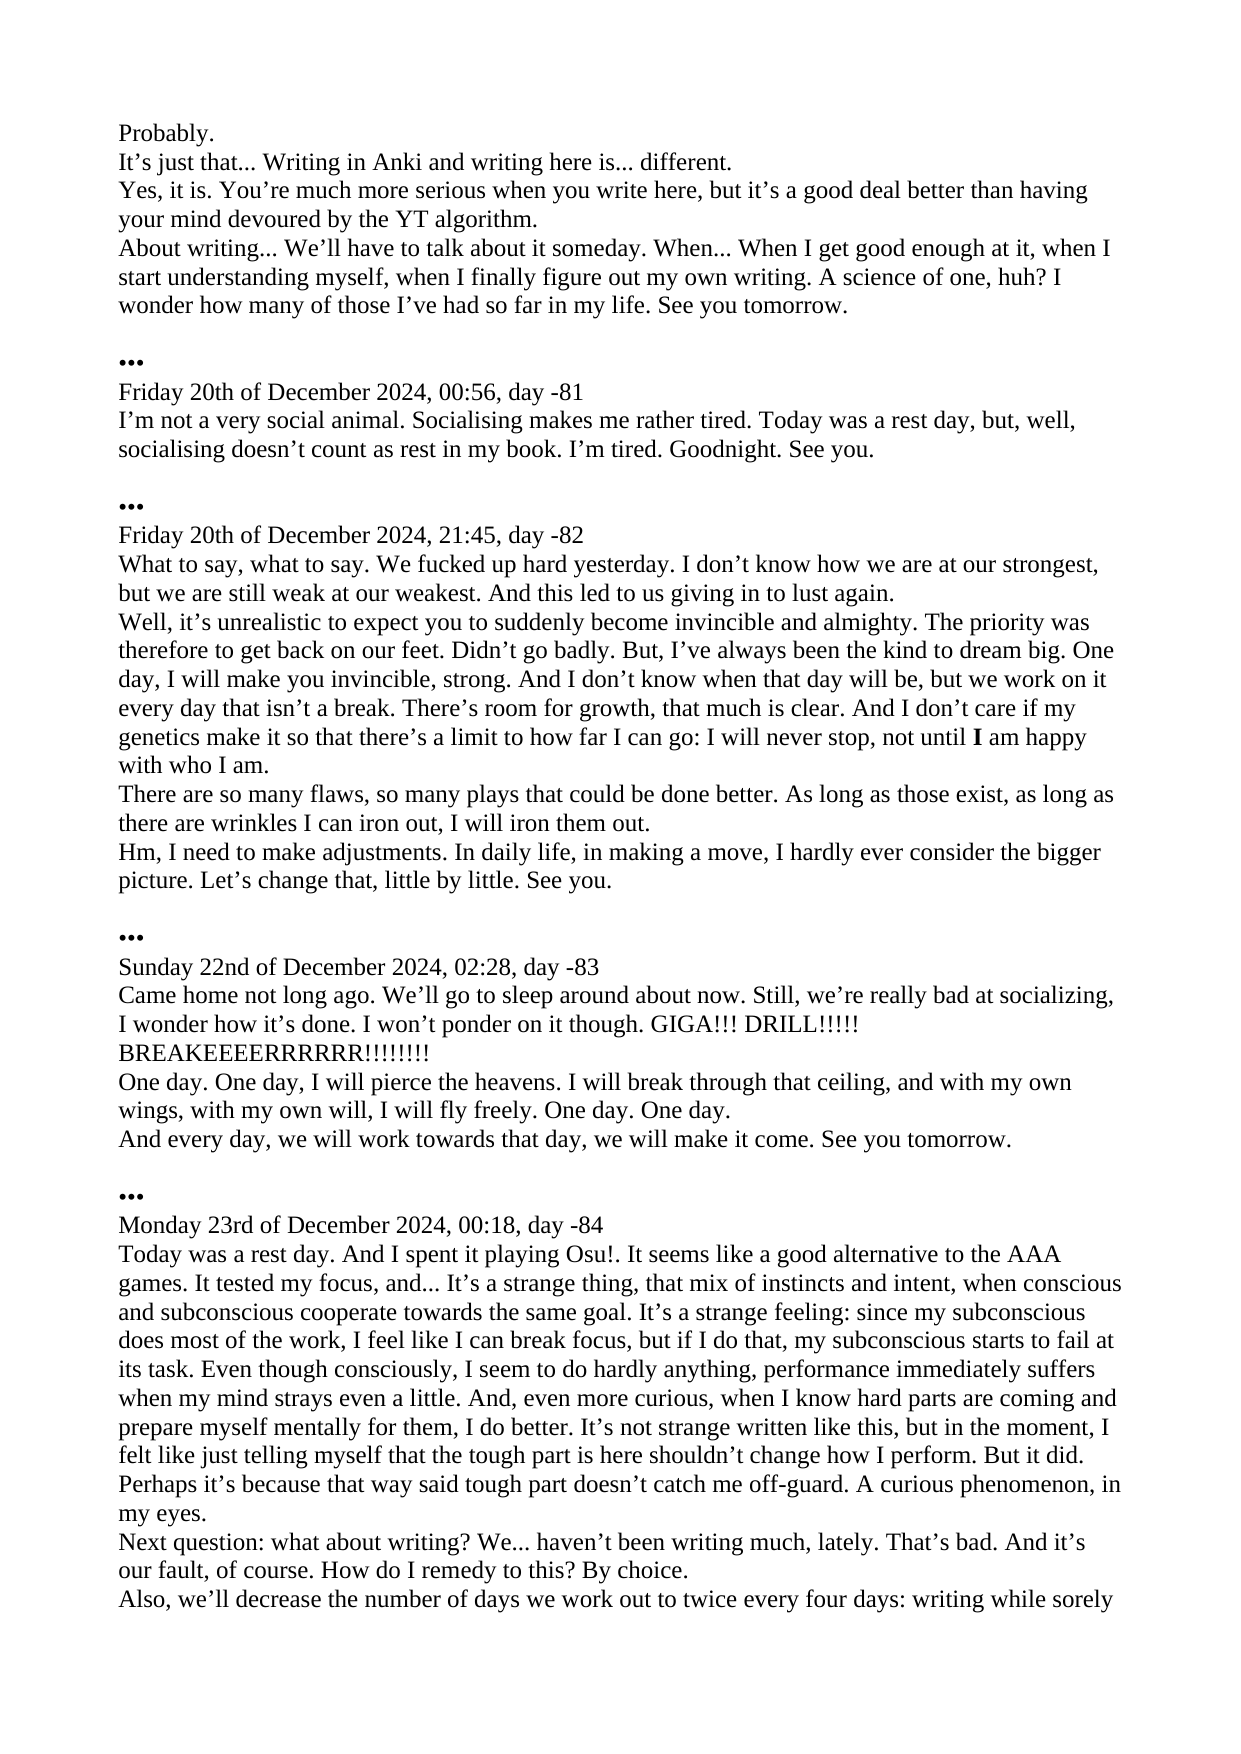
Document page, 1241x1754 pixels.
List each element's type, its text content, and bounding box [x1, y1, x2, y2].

text ••• [118, 1182, 1122, 1211]
text Friday 20th of December 2024, 00:56, day -81 [118, 377, 1122, 406]
text Came home not long ago. We’ll go to sleep around about now. Still, we’re really bad at socializing, I wonder how it’s done. I won’t ponder on it though. GIGA!!! DRILL!!!!! BREAKEEEERRRRRR!!!!!!!! [118, 981, 1122, 1067]
text ••• [118, 923, 1122, 952]
text ••• [118, 348, 1122, 377]
text Well, it’s unrealistic to expect you to suddenly become invincible and almighty. The priority was therefore to get back on our feet. Didn’t go badly. But, I’ve always been the kind to dream big. One day, I will make you invincible, strong. And I don’t know when that day will be, but we work on it every day that isn’t a break. There’s room for growth, that much is clear. And I don’t care if my genetics make it so that there’s a limit to how far I can go: I will never stop, not until I am happy with who I am. [118, 607, 1122, 779]
text And every day, we will work towards that day, we will make it come. See you tomorrow. [118, 1124, 1122, 1153]
text I’m not a very social animal. Socialising makes me rather tired. Today was a rest day, but, well, socialising doesn’t count as rest in my book. I’m tired. Goodnight. See you. [118, 406, 1122, 463]
text Next question: what about writing? We... haven’t been writing much, lately. That’s bad. And it’s our fault, of course. How do I remedy to this? By choice. [118, 1527, 1122, 1584]
text It’s just that... Writing in Anki and writing here is... different. [118, 147, 1122, 176]
text Sunday 22nd of December 2024, 02:28, day -83 [118, 952, 1122, 981]
text Also, we’ll decrease the number of days we work out to twice every four days: writing while sorely [118, 1584, 1122, 1613]
text There are so many flaws, so many plays that could be done better. As long as those exist, as long as there are wrinkles I can iron out, I will iron them out. [118, 779, 1122, 837]
text About writing... We’ll have to talk about it someday. When... When I get good enough at it, when I start understanding myself, when I finally figure out my own writing. A science of one, huh? I wonder how many of those I’ve had so far in my life. See you tomorrow. [118, 233, 1122, 319]
text What to say, what to say. We fucked up hard yesterday. I don’t know how we are at our strongest, but we are still weak at our weakest. And this led to us giving in to lust again. [118, 549, 1122, 607]
text One day. One day, I will pierce the heavens. I will break through that ceiling, and with my own wings, with my own will, I will fly freely. One day. One day. [118, 1067, 1122, 1124]
text Friday 20th of December 2024, 21:45, day -82 [118, 521, 1122, 549]
text Probably. [118, 118, 1122, 147]
text Today was a rest day. And I spent it playing Osu!. It seems like a good alternative to the AAA games. It tested my focus, and... It’s a strange thing, that mix of instincts and intent, when conscious and subconscious cooperate towards the same goal. It’s a strange feeling: since my subconscious does most of the work, I feel like I can break focus, but if I do that, my subconscious starts to fail at its task. Even though consciously, I seem to do hardly anything, performance immediately suffers when my mind strays even a little. And, even more curious, when I know hard parts are coming and prepare myself mentally for them, I do better. It’s not strange written like this, but in the moment, I felt like just telling myself that the tough part is here shouldn’t change how I perform. But it did. Perhaps it’s because that way said tough part doesn’t catch me off-guard. A curious phenomenon, in my eyes. [118, 1239, 1122, 1527]
text Monday 23rd of December 2024, 00:18, day -84 [118, 1211, 1122, 1239]
text ••• [118, 492, 1122, 521]
text Hm, I need to make adjustments. In daily life, in making a move, I hardly ever consider the bigger picture. Let’s change that, little by little. See you. [118, 837, 1122, 894]
text Yes, it is. You’re much more serious when you write here, but it’s a good deal better than having your mind devoured by the YT algorithm. [118, 176, 1122, 233]
